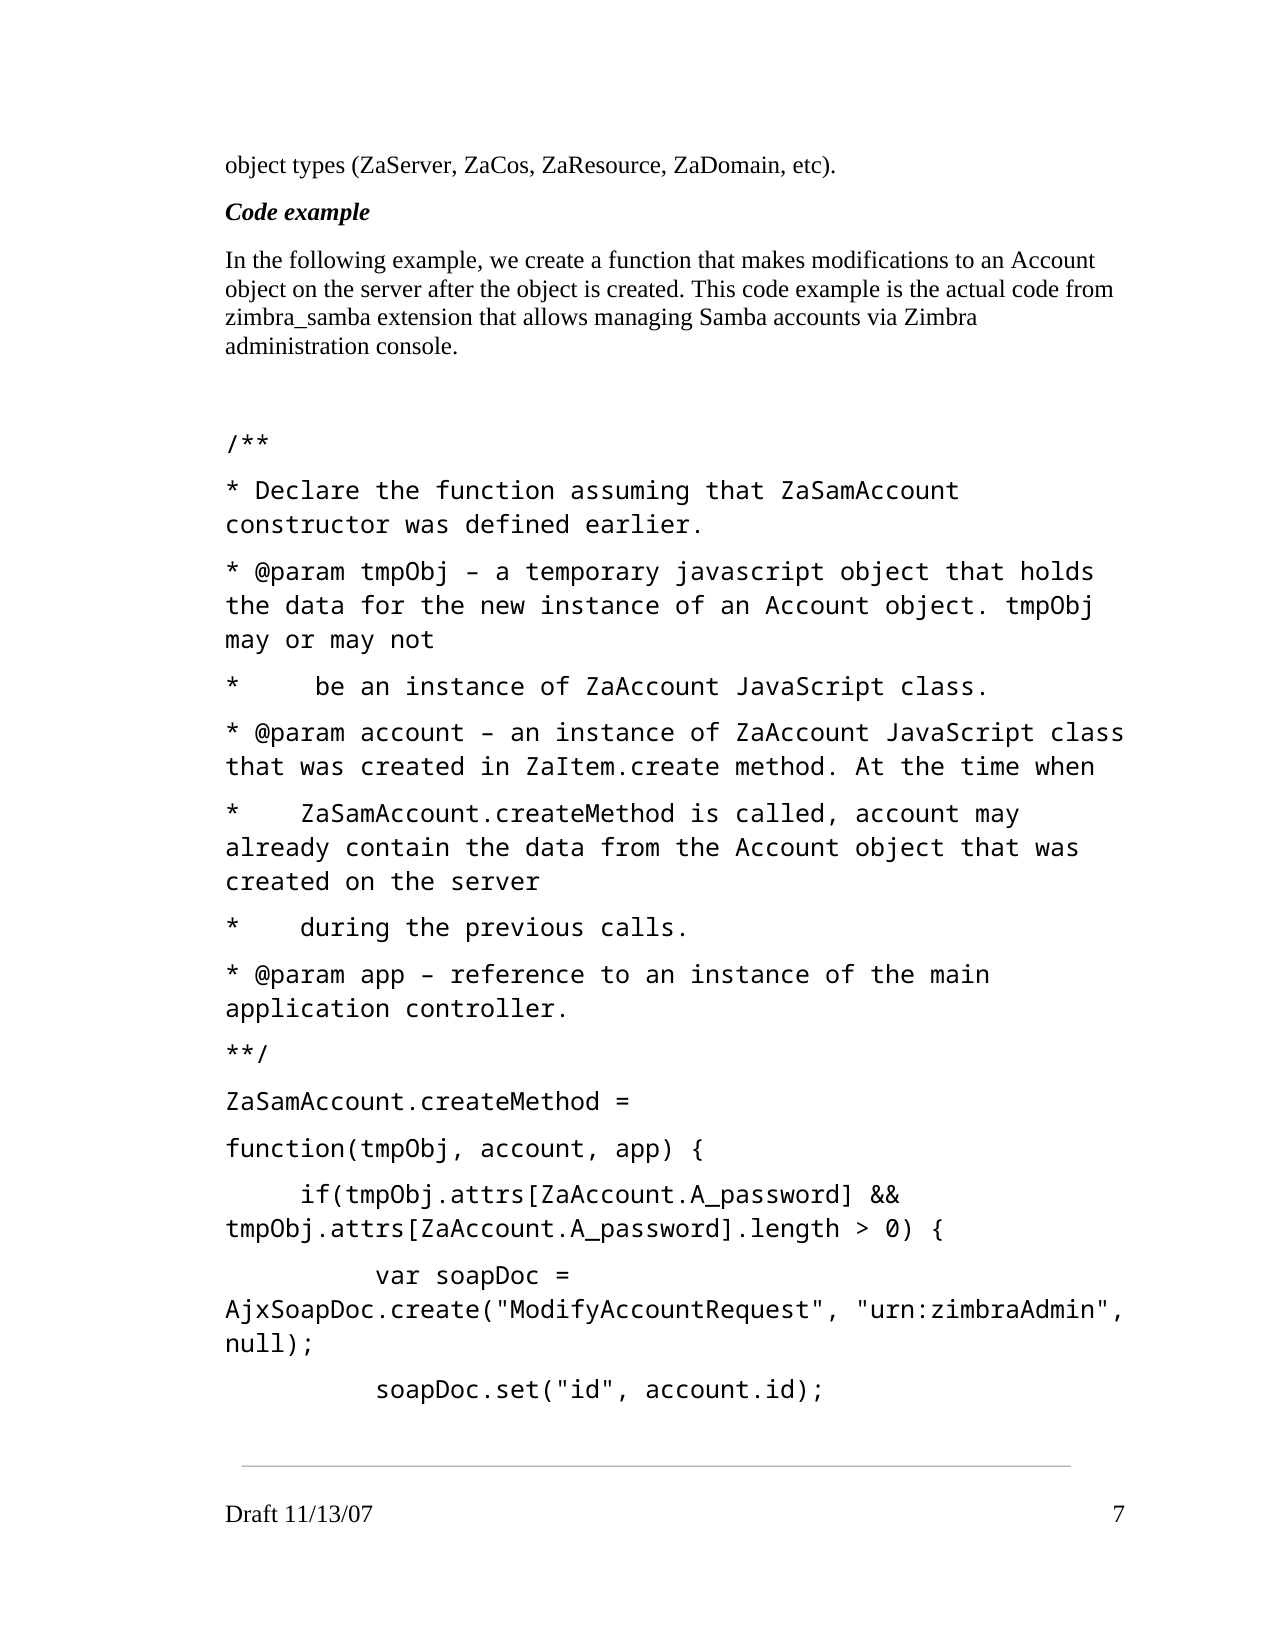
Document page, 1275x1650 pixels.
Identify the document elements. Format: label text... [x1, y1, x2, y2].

text if(tmpObj.attrs[ZaAccount.A_password] && tmpObj.attrs[ZaAccount.A_password].length > 0) { [225, 1177, 1125, 1245]
text * Declare the function assuming that ZaSamAccount constructor was defined earlier. [225, 473, 1125, 541]
text * @param tmpObj – a temporary javascript object that holds the data for the new instance of an Account object. tmpObj may or may not [225, 553, 1125, 656]
text * @param app – reference to an instance of the main application controller. [225, 957, 1125, 1025]
text /** [225, 426, 1125, 460]
text **/ [225, 1037, 1125, 1071]
text ZaSamAccount.createMethod = [225, 1084, 1125, 1118]
text * @param account – an instance of ZaAccount JavaScript class that was created in ZaItem.create method. At the time when [225, 715, 1125, 783]
text In the following example, we create a function that makes modifications to an Account object on the server after the object is created. This code example is the actual code from zimbra_samba extension that allows managing Samba accounts via Zimbra administration console. [225, 245, 1125, 360]
text function(tmpObj, account, app) { [225, 1130, 1125, 1164]
text * during the previous calls. [225, 910, 1125, 944]
text soapDoc.set("id", account.id); [225, 1372, 1125, 1406]
text object types (ZaServer, ZaCos, ZaResource, ZaDomain, etc). [225, 150, 1125, 179]
text * be an instance of ZaAccount JavaScript class. [225, 668, 1125, 702]
text * ZaSamAccount.createMethod is called, account may already contain the data from the Account object that was created on the server [225, 795, 1125, 897]
text Code example [225, 197, 1125, 226]
text var soapDoc = AjxSoapDoc.create("ModifyAccountRequest", "urn:zimbraAdmin", null); [225, 1257, 1125, 1360]
